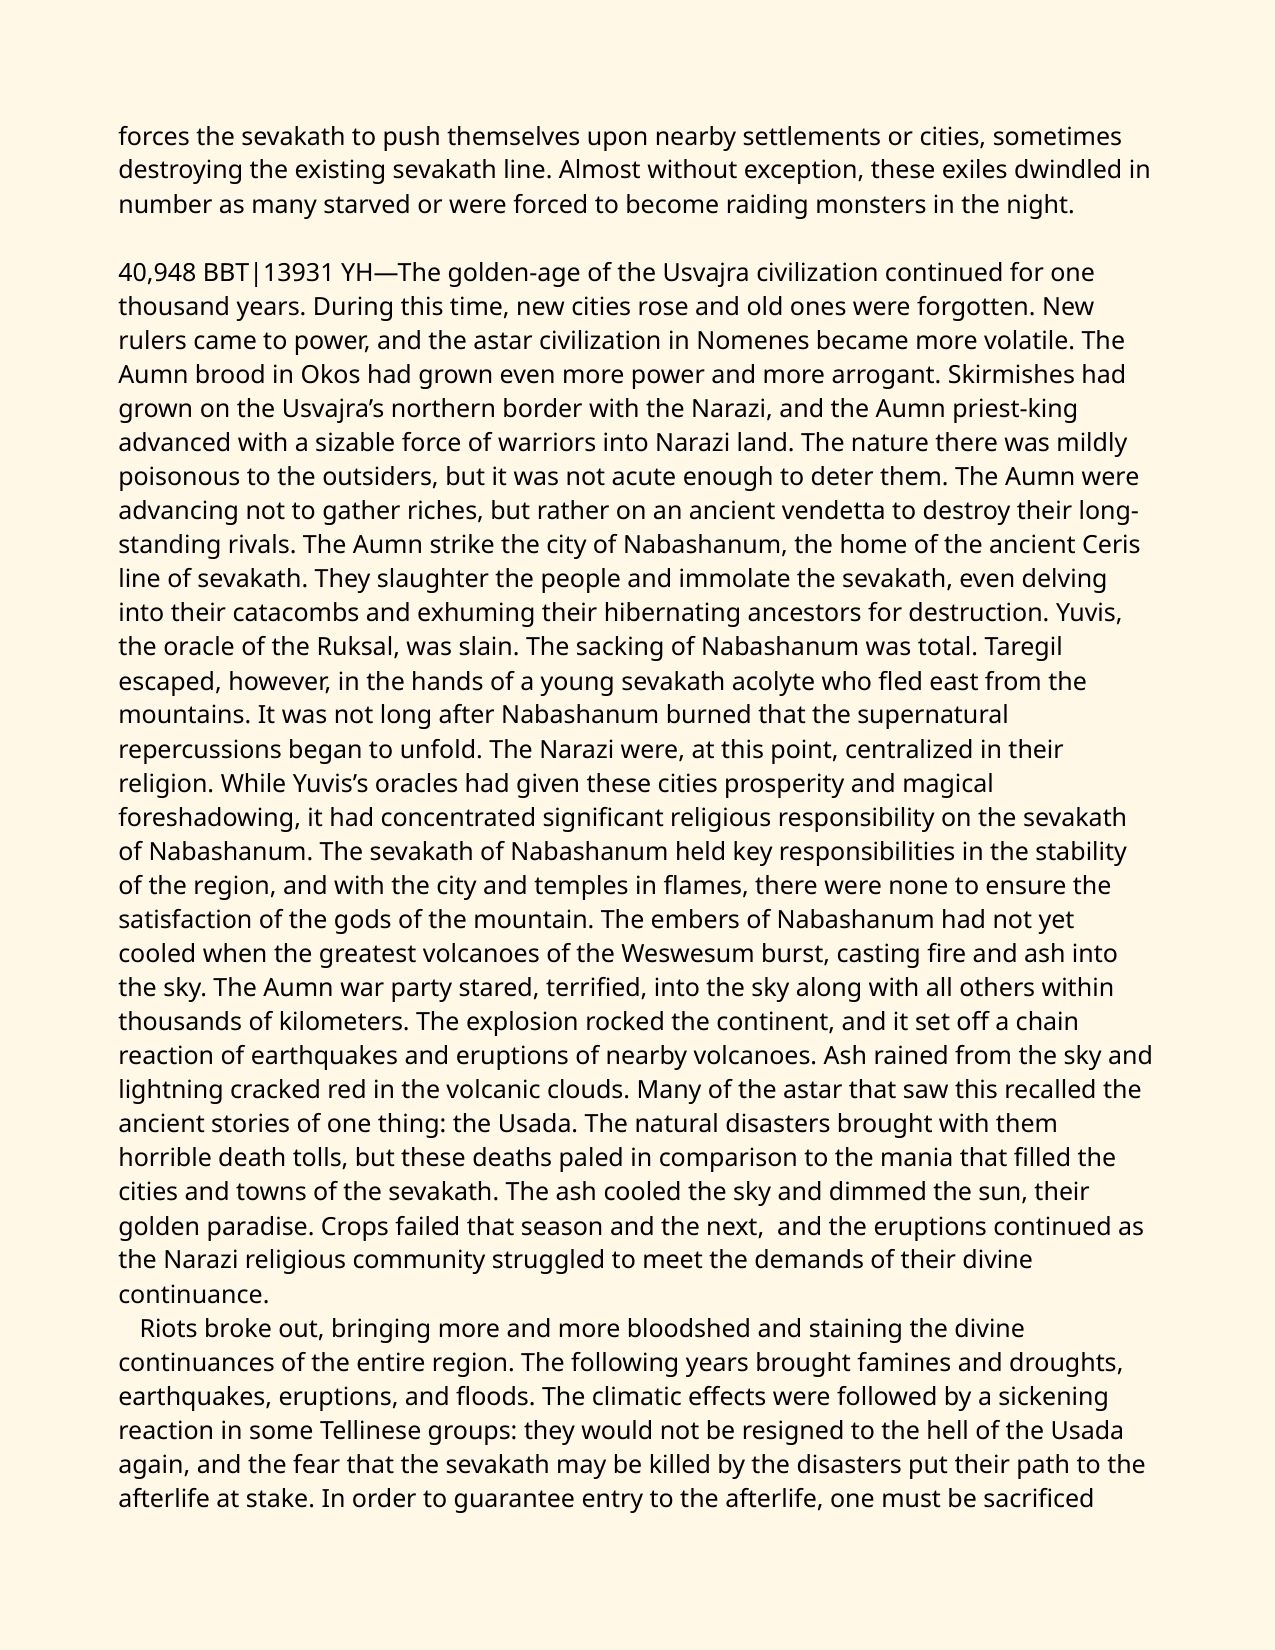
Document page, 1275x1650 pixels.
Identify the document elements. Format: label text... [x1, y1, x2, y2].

text forces the sevakath to push themselves upon nearby settlements or cities, sometimes destroying the existing sevakath line. Almost without exception, these exiles dwindled in number as many starved or were forced to become raiding monsters in the night. [118, 118, 1157, 220]
text Riots broke out, bringing more and more bloodshed and staining the divine continuances of the entire region. The following years brought famines and droughts, earthquakes, eruptions, and floods. The climatic effects were followed by a sickening reaction in some Tellinese groups: they would not be resigned to the hell of the Usada again, and the fear that the sevakath may be killed by the disasters put their path to the afterlife at stake. In order to guarantee entry to the afterlife, one must be sacrificed [118, 1310, 1157, 1515]
text 40,948 BBT|13931 YH—The golden-age of the Usvajra civilization continued for one thousand years. During this time, new cities rose and old ones were forgotten. New rulers came to power, and the astar civilization in Nomenes became more volatile. The Aumn brood in Okos had grown even more power and more arrogant. Skirmishes had grown on the Usvajra’s northern border with the Narazi, and the Aumn priest-king advanced with a sizable force of warriors into Narazi land. The nature there was mildly poisonous to the outsiders, but it was not acute enough to deter them. The Aumn were advancing not to gather riches, but rather on an ancient vendetta to destroy their long-standing rivals. The Aumn strike the city of Nabashanum, the home of the ancient Ceris line of sevakath. They slaughter the people and immolate the sevakath, even delving into their catacombs and exhuming their hibernating ancestors for destruction. Yuvis, the oracle of the Ruksal, was slain. The sacking of Nabashanum was total. Taregil escaped, however, in the hands of a young sevakath acolyte who fled east from the mountains. It was not long after Nabashanum burned that the supernatural repercussions began to unfold. The Narazi were, at this point, centralized in their religion. While Yuvis’s oracles had given these cities prosperity and magical foreshadowing, it had concentrated significant religious responsibility on the sevakath of Nabashanum. The sevakath of Nabashanum held key responsibilities in the stability of the region, and with the city and temples in flames, there were none to ensure the satisfaction of the gods of the mountain. The embers of Nabashanum had not yet cooled when the greatest volcanoes of the Weswesum burst, casting fire and ash into the sky. The Aumn war party stared, terrified, into the sky along with all others within thousands of kilometers. The explosion rocked the continent, and it set off a chain reaction of earthquakes and eruptions of nearby volcanoes. Ash rained from the sky and lightning cracked red in the volcanic clouds. Many of the astar that saw this recalled the ancient stories of one thing: the Usada. The natural disasters brought with them horrible death tolls, but these deaths paled in comparison to the mania that filled the cities and towns of the sevakath. The ash cooled the sky and dimmed the sun, their golden paradise. Crops failed that season and the next, and the eruptions continued as the Narazi religious community struggled to meet the demands of their divine continuance. [118, 254, 1157, 1310]
